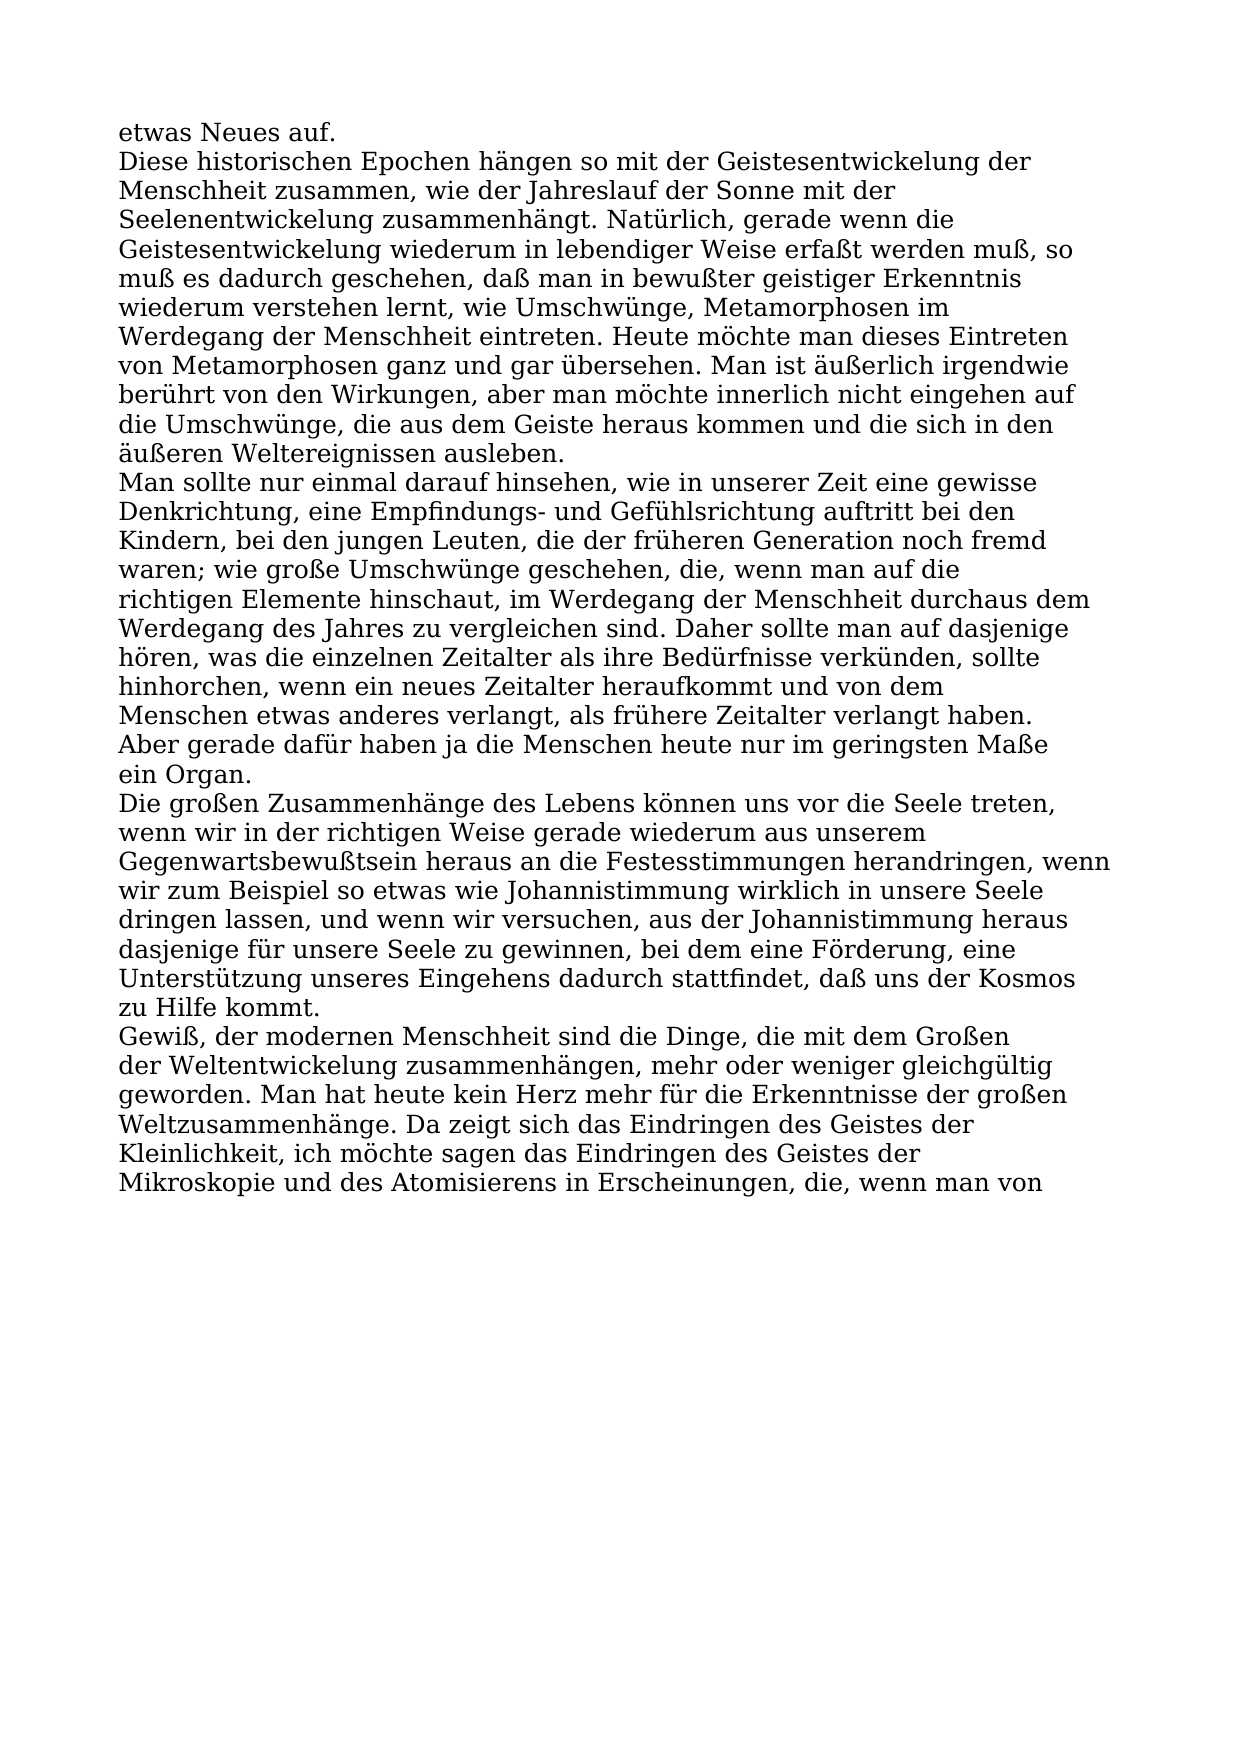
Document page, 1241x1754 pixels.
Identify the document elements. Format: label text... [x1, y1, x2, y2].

text Aber gerade dafür haben ja die Menschen heute nur im geringsten Maße [118, 731, 1122, 760]
text die Umschwünge, die aus dem Geiste heraus kommen und die sich in den [118, 410, 1122, 439]
text zu Hilfe kommt. [118, 993, 1122, 1022]
text der Weltentwickelung zusammenhängen, mehr oder weniger gleichgültig [118, 1051, 1122, 1081]
text Menschen etwas anderes verlangt, als frühere Zeitalter verlangt haben. [118, 701, 1122, 731]
text Unterstützung unseres Eingehens dadurch stattfindet, daß uns der Kosmos [118, 964, 1122, 993]
text richtigen Elemente hinschaut, im Werdegang der Menschheit durchaus dem [118, 585, 1122, 614]
text dringen lassen, und wenn wir versuchen, aus der Johannistimmung heraus [118, 906, 1122, 935]
text äußeren Weltereignissen ausleben. [118, 439, 1122, 468]
text geworden. Man hat heute kein Herz mehr für die Erkenntnisse der großen [118, 1081, 1122, 1110]
text wiederum verstehen lernt, wie Umschwünge, Metamorphosen im [118, 293, 1122, 322]
text Geistesentwickelung wiederum in lebendiger Weise erfaßt werden muß, so [118, 235, 1122, 264]
text hören, was die einzelnen Zeitalter als ihre Bedürfnisse verkünden, sollte [118, 643, 1122, 672]
text Gewiß, der modernen Menschheit sind die Dinge, die mit dem Großen [118, 1022, 1122, 1051]
text Seelenentwickelung zusammenhängt. Natürlich, gerade wenn die [118, 206, 1122, 235]
text Die großen Zusammenhänge des Lebens können uns vor die Seele treten, [118, 789, 1122, 818]
text Menschheit zusammen, wie der Jahreslauf der Sonne mit der [118, 176, 1122, 206]
text Werdegang des Jahres zu vergleichen sind. Daher sollte man auf dasjenige [118, 614, 1122, 643]
text Man sollte nur einmal darauf hinsehen, wie in unserer Zeit eine gewisse [118, 468, 1122, 497]
text berührt von den Wirkungen, aber man möchte innerlich nicht eingehen auf [118, 381, 1122, 410]
text Weltzusammenhänge. Da zeigt sich das Eindringen des Geistes der [118, 1110, 1122, 1139]
text von Metamorphosen ganz und gar übersehen. Man ist äußerlich irgendwie [118, 351, 1122, 381]
text wenn wir in der richtigen Weise gerade wiederum aus unserem [118, 818, 1122, 847]
text Kleinlichkeit, ich möchte sagen das Eindringen des Geistes der [118, 1139, 1122, 1168]
text etwas Neues auf. [118, 118, 1122, 147]
text ein Organ. [118, 760, 1122, 789]
text Diese historischen Epochen hängen so mit der Geistesentwickelung der [118, 147, 1122, 176]
text waren; wie große Umschwünge geschehen, die, wenn man auf die [118, 556, 1122, 585]
text muß es dadurch geschehen, daß man in bewußter geistiger Erkenntnis [118, 264, 1122, 293]
text hinhorchen, wenn ein neues Zeitalter heraufkommt und von dem [118, 672, 1122, 701]
text Mikroskopie und des Atomisierens in Erscheinungen, die, wenn man von [118, 1168, 1122, 1197]
text Kindern, bei den jungen Leuten, die der früheren Generation noch fremd [118, 526, 1122, 556]
text Gegenwartsbewußtsein heraus an die Festesstimmungen herandringen, wenn [118, 847, 1122, 876]
text wir zum Beispiel so etwas wie Johannistimmung wirklich in unsere Seele [118, 876, 1122, 906]
text dasjenige für unsere Seele zu gewinnen, bei dem eine Förderung, eine [118, 935, 1122, 964]
text Denkrichtung, eine Empfindungs- und Gefühlsrichtung auftritt bei den [118, 497, 1122, 526]
text Werdegang der Menschheit eintreten. Heute möchte man dieses Eintreten [118, 322, 1122, 351]
